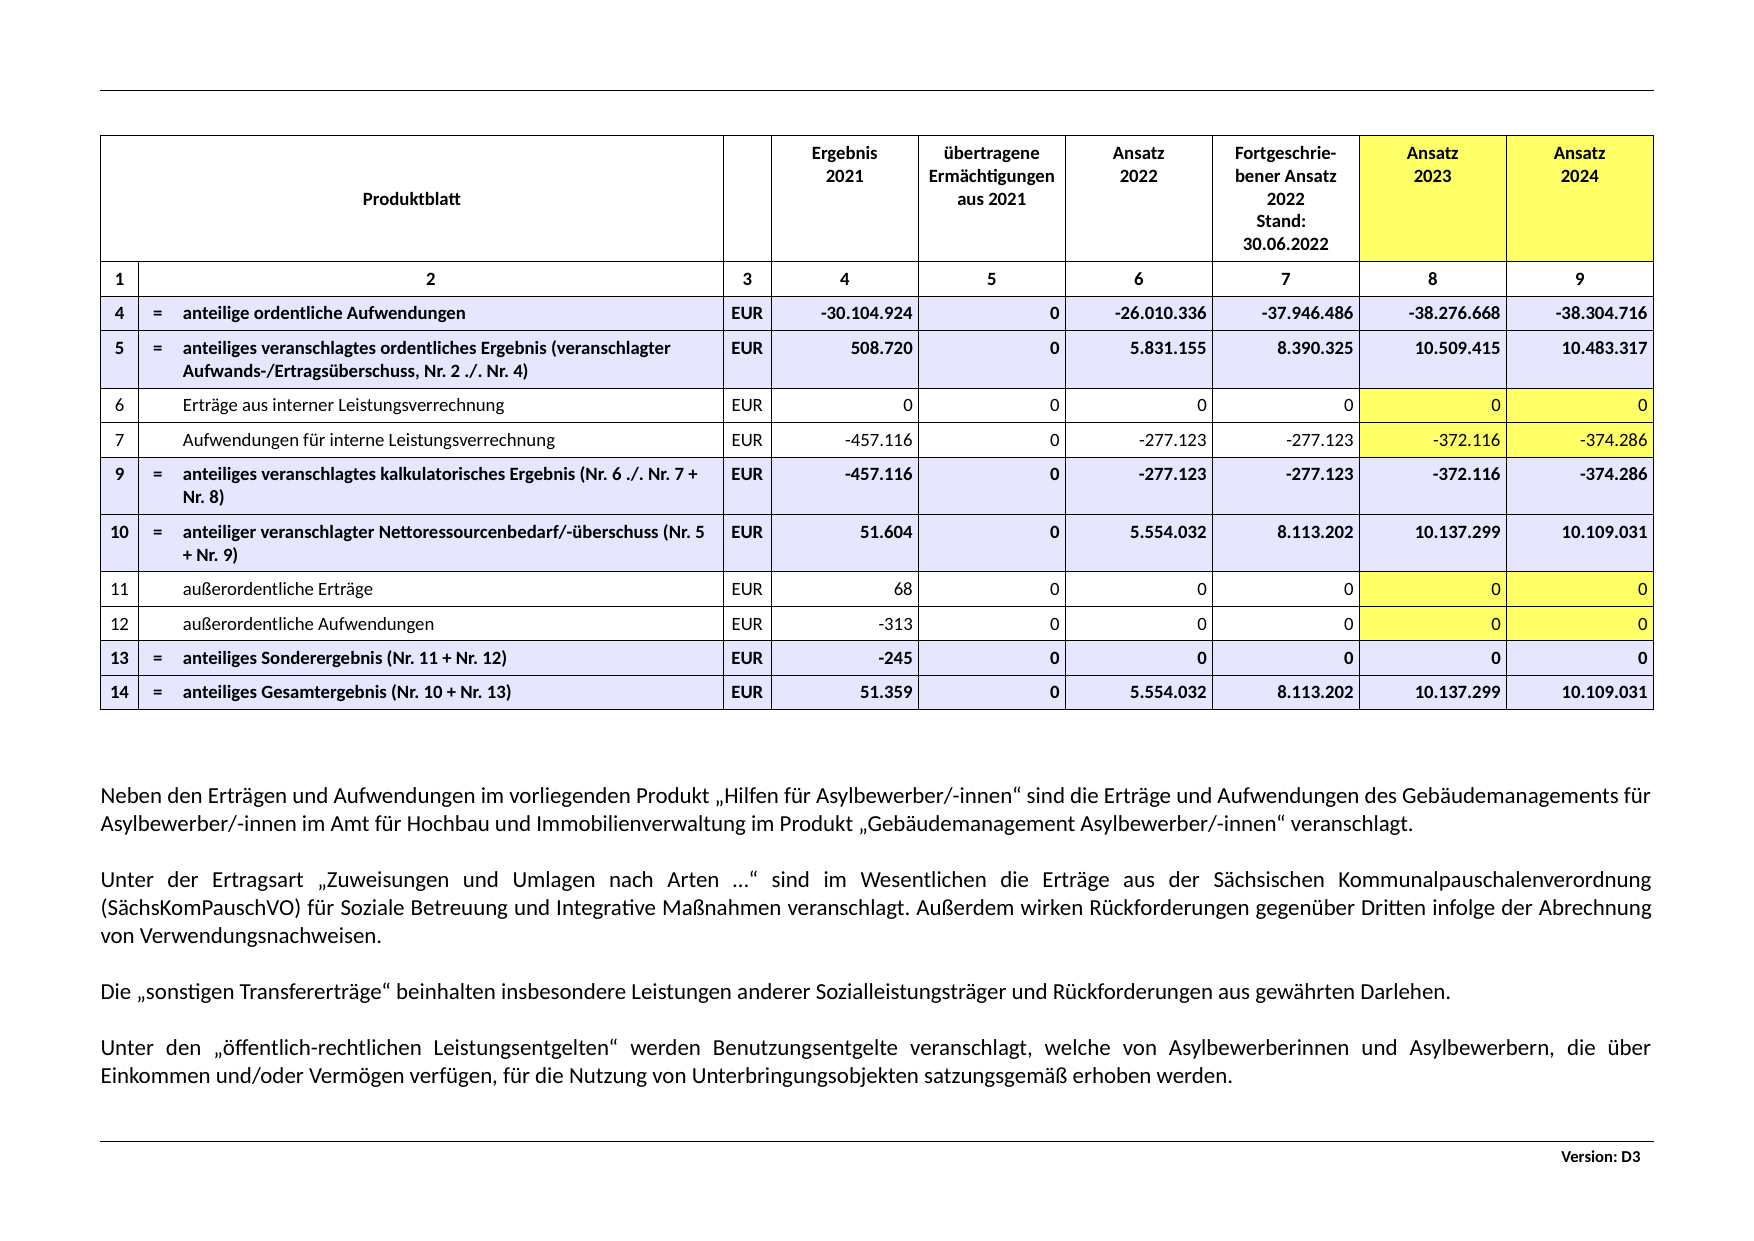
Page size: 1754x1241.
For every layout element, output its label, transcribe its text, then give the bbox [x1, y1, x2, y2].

table_cell -374.286 [1507, 458, 1653, 514]
table_cell -26.010.336 [1066, 297, 1212, 330]
table_cell 9 [101, 458, 138, 514]
table_cell 5.554.032 [1066, 676, 1212, 709]
table_cell 0 [919, 423, 1065, 457]
table_cell 10.483.317 [1507, 331, 1653, 388]
table_cell anteilige ordentliche Aufwendungen [177, 297, 723, 330]
table_cell = [139, 676, 177, 709]
table_cell -37.946.486 [1213, 297, 1359, 330]
table_cell = [139, 297, 177, 330]
table_cell 0 [919, 331, 1065, 388]
table_cell 0 [1507, 572, 1653, 606]
table_cell EUR [724, 297, 771, 330]
table_cell anteiliger veranschlagter Nettoressourcenbedarf/-überschuss (Nr. 5 + Nr. 9) [177, 515, 723, 571]
table_cell 9 [1507, 262, 1653, 296]
table_cell Aufwendungen für interne Leistungsverrechnung [177, 423, 723, 457]
table_header übertragene Ermächtigungen aus 2021 [919, 136, 1065, 261]
table_cell 51.359 [772, 676, 918, 709]
table_cell 10.137.299 [1360, 515, 1506, 571]
table_cell -30.104.924 [772, 297, 918, 330]
table_header Ansatz 2023 [1360, 136, 1506, 261]
table_cell 0 [919, 458, 1065, 514]
table_cell 3 [724, 262, 771, 296]
table_cell 0 [919, 515, 1065, 571]
table_cell 5.554.032 [1066, 515, 1212, 571]
table_cell 68 [772, 572, 918, 606]
table_cell 8.113.202 [1213, 676, 1359, 709]
table_cell EUR [724, 458, 771, 514]
table_cell -277.123 [1066, 458, 1212, 514]
table_cell anteiliges veranschlagtes ordentliches Ergebnis (veranschlagter Aufwands-/Ertragsüberschuss, Nr. 2 ./. Nr. 4) [177, 331, 723, 388]
table_cell 1 [101, 262, 138, 296]
table_cell 5 [919, 262, 1065, 296]
table_cell -38.304.716 [1507, 297, 1653, 330]
table_cell 51.604 [772, 515, 918, 571]
table_cell 8.113.202 [1213, 515, 1359, 571]
table_cell 0 [1213, 641, 1359, 675]
table_cell [139, 423, 177, 457]
table_cell außerordentliche Erträge [177, 572, 723, 606]
table_cell anteiliges veranschlagtes kalkulatorisches Ergebnis (Nr. 6 ./. Nr. 7 + Nr. 8) [177, 458, 723, 514]
table_cell -457.116 [772, 423, 918, 457]
table_cell 0 [1213, 572, 1359, 606]
text Die „sonstigen Transfererträge“ beinhalten insbesondere Leistungen anderer Sozialleistungsträger und Rückforderungen aus gewährten Darlehen. [100, 977, 1653, 1005]
table_cell 0 [1360, 641, 1506, 675]
table_cell 5 [101, 331, 138, 388]
table_cell 0 [919, 297, 1065, 330]
table_cell 14 [101, 676, 138, 709]
table_cell -245 [772, 641, 918, 675]
table_cell 10.509.415 [1360, 331, 1506, 388]
table_cell 0 [1360, 389, 1506, 422]
table_cell 0 [1066, 607, 1212, 640]
table_cell 0 [1213, 389, 1359, 422]
table_cell -372.116 [1360, 458, 1506, 514]
table_cell 10.137.299 [1360, 676, 1506, 709]
table_cell -457.116 [772, 458, 918, 514]
table_cell EUR [724, 572, 771, 606]
table_cell 0 [919, 389, 1065, 422]
table_cell 0 [1360, 607, 1506, 640]
table_cell EUR [724, 423, 771, 457]
table_cell 11 [101, 572, 138, 606]
table_cell anteiliges Sonderergebnis (Nr. 11 + Nr. 12) [177, 641, 723, 675]
table_cell 10.109.031 [1507, 515, 1653, 571]
table_cell anteiliges Gesamtergebnis (Nr. 10 + Nr. 13) [177, 676, 723, 709]
table_cell 5.831.155 [1066, 331, 1212, 388]
table_cell = [139, 331, 177, 388]
table_cell 0 [919, 572, 1065, 606]
text Unter der Ertragsart „Zuweisungen und Umlagen nach Arten …“ sind im Wesentlichen die Erträge aus der Sächsischen Kommunalpauschalenverordnung (SächsKomPauschVO) für Soziale Betreuung und Integrative Maßnahmen veranschlagt. Außerdem wirken Rückforderungen gegenüber Dritten infolge der Abrechnung von Verwendungsnachweisen. [100, 865, 1653, 949]
table_cell 7 [1213, 262, 1359, 296]
text Unter den „öffentlich-rechtlichen Leistungsentgelten“ werden Benutzungsentgelte veranschlagt, welche von Asylbewerberinnen und Asylbewerbern, die über Einkommen und/oder Vermögen verfügen, für die Nutzung von Unterbringungsobjekten satzungsgemäß erhoben werden. [100, 1033, 1653, 1089]
table_cell 7 [101, 423, 138, 457]
table_cell -313 [772, 607, 918, 640]
table_cell 0 [1507, 607, 1653, 640]
table_cell = [139, 515, 177, 571]
table_cell EUR [724, 389, 771, 422]
table_cell 2 [139, 262, 723, 296]
table_header Fortgeschrie-bener Ansatz 2022 Stand: 30.06.2022 [1213, 136, 1359, 261]
table_header Produktblatt [101, 136, 723, 261]
table_cell 6 [101, 389, 138, 422]
table_cell EUR [724, 641, 771, 675]
table_header Ansatz 2024 [1507, 136, 1653, 261]
table_cell -38.276.668 [1360, 297, 1506, 330]
table_cell 0 [1066, 572, 1212, 606]
table_cell 0 [919, 641, 1065, 675]
table_cell 0 [919, 676, 1065, 709]
table_cell -374.286 [1507, 423, 1653, 457]
table_cell EUR [724, 331, 771, 388]
table_cell 0 [1507, 389, 1653, 422]
table_cell 10.109.031 [1507, 676, 1653, 709]
table_header Ansatz 2022 [1066, 136, 1212, 261]
table_cell 0 [1507, 641, 1653, 675]
table_cell 0 [1360, 572, 1506, 606]
table_header Ergebnis 2021 [772, 136, 918, 261]
table_cell 8.390.325 [1213, 331, 1359, 388]
table_cell EUR [724, 515, 771, 571]
table_cell 13 [101, 641, 138, 675]
table_cell 508.720 [772, 331, 918, 388]
table_cell EUR [724, 607, 771, 640]
table_cell EUR [724, 676, 771, 709]
table_cell 12 [101, 607, 138, 640]
table_cell [139, 572, 177, 606]
table_cell 8 [1360, 262, 1506, 296]
table_cell 0 [919, 607, 1065, 640]
table_cell 4 [101, 297, 138, 330]
table_cell 4 [772, 262, 918, 296]
table_cell 0 [772, 389, 918, 422]
table_cell 10 [101, 515, 138, 571]
text Neben den Erträgen und Aufwendungen im vorliegenden Produkt „Hilfen für Asylbewerber/-innen“ sind die Erträge und Aufwendungen des Gebäudemanagements für Asylbewerber/-innen im Amt für Hochbau und Immobilienverwaltung im Produkt „Gebäudemanagement Asylbewerber/-innen“ veranschlagt. [100, 781, 1653, 837]
table_cell außerordentliche Aufwendungen [177, 607, 723, 640]
table_header [724, 136, 771, 261]
table_cell Erträge aus interner Leistungsverrechnung [177, 389, 723, 422]
table_cell 0 [1066, 389, 1212, 422]
table_cell = [139, 458, 177, 514]
table_cell [139, 389, 177, 422]
table_cell -277.123 [1213, 458, 1359, 514]
table_cell -277.123 [1213, 423, 1359, 457]
table_cell -372.116 [1360, 423, 1506, 457]
table_cell 0 [1213, 607, 1359, 640]
table_cell [139, 607, 177, 640]
table_cell = [139, 641, 177, 675]
table_cell -277.123 [1066, 423, 1212, 457]
table_cell 0 [1066, 641, 1212, 675]
table_cell 6 [1066, 262, 1212, 296]
